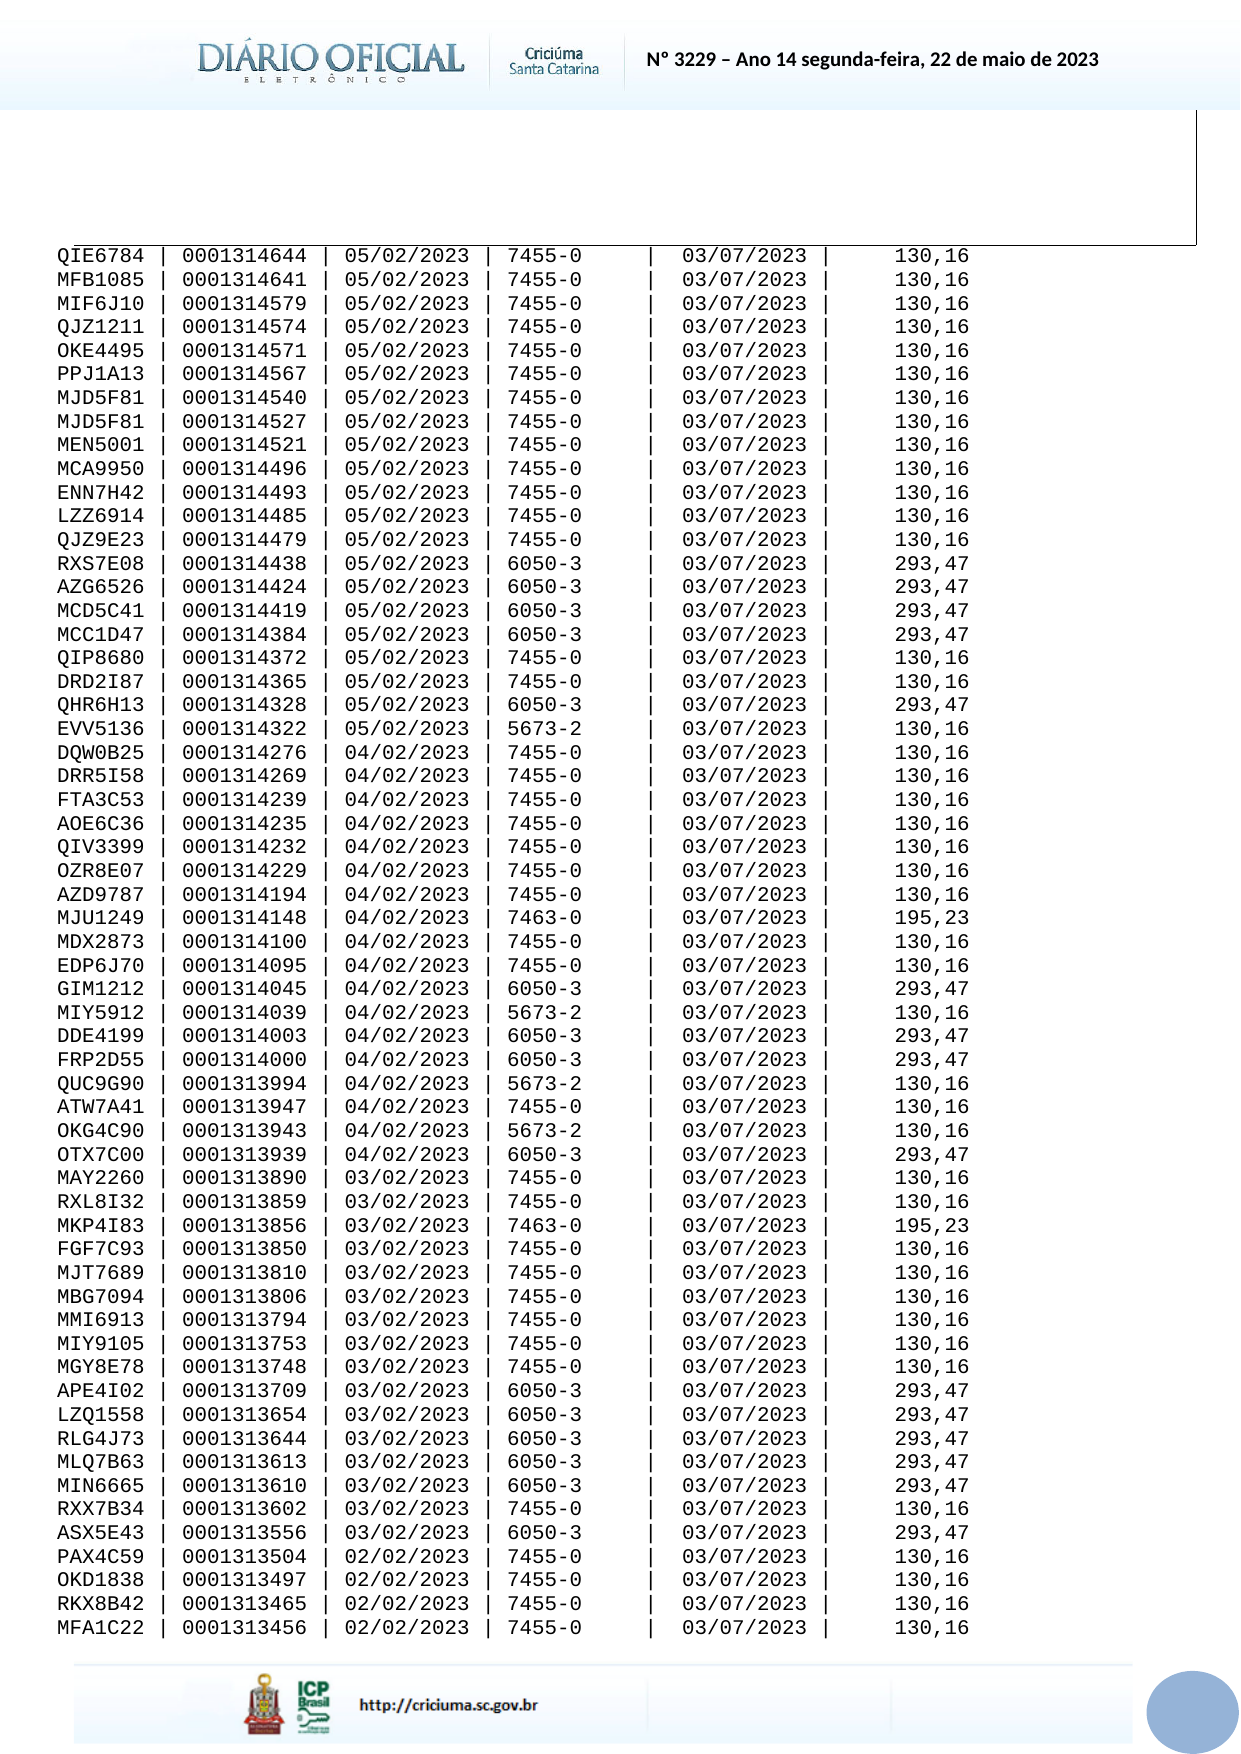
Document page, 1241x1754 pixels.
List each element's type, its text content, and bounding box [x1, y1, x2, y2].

text OKD1838 | 0001313497 | 02/02/2023 | 7455-0 | 03/07/2023 | 130,16 [44, 1569, 1196, 1593]
text QHR6H13 | 0001314328 | 05/02/2023 | 6050-3 | 03/07/2023 | 293,47 [44, 694, 1196, 718]
text RXL8I32 | 0001313859 | 03/02/2023 | 7455-0 | 03/07/2023 | 130,16 [44, 1191, 1196, 1215]
text MJT7689 | 0001313810 | 03/02/2023 | 7455-0 | 03/07/2023 | 130,16 [44, 1262, 1196, 1286]
text MGY8E78 | 0001313748 | 03/02/2023 | 7455-0 | 03/07/2023 | 130,16 [44, 1357, 1196, 1380]
text MKP4I83 | 0001313856 | 03/02/2023 | 7463-0 | 03/07/2023 | 195,23 [44, 1215, 1196, 1238]
text LZZ6914 | 0001314485 | 05/02/2023 | 7455-0 | 03/07/2023 | 130,16 [44, 505, 1196, 529]
text EVV5136 | 0001314322 | 05/02/2023 | 5673-2 | 03/07/2023 | 130,16 [44, 718, 1196, 742]
text DQW0B25 | 0001314276 | 04/02/2023 | 7455-0 | 03/07/2023 | 130,16 [44, 742, 1196, 765]
text QIE6784 | 0001314644 | 05/02/2023 | 7455-0 | 03/07/2023 | 130,16 [44, 245, 1196, 269]
text ENN7H42 | 0001314493 | 05/02/2023 | 7455-0 | 03/07/2023 | 130,16 [44, 482, 1196, 505]
text QJZ1211 | 0001314574 | 05/02/2023 | 7455-0 | 03/07/2023 | 130,16 [44, 316, 1196, 340]
text AZD9787 | 0001314194 | 04/02/2023 | 7455-0 | 03/07/2023 | 130,16 [44, 884, 1196, 907]
text FGF7C93 | 0001313850 | 03/02/2023 | 7455-0 | 03/07/2023 | 130,16 [44, 1238, 1196, 1262]
text QUC9G90 | 0001313994 | 04/02/2023 | 5673-2 | 03/07/2023 | 130,16 [44, 1073, 1196, 1096]
text OKE4495 | 0001314571 | 05/02/2023 | 7455-0 | 03/07/2023 | 130,16 [44, 340, 1196, 363]
text RXS7E08 | 0001314438 | 05/02/2023 | 6050-3 | 03/07/2023 | 293,47 [44, 553, 1196, 576]
text RXX7B34 | 0001313602 | 03/02/2023 | 7455-0 | 03/07/2023 | 130,16 [44, 1498, 1196, 1522]
text EDP6J70 | 0001314095 | 04/02/2023 | 7455-0 | 03/07/2023 | 130,16 [44, 954, 1196, 978]
text ATW7A41 | 0001313947 | 04/02/2023 | 7455-0 | 03/07/2023 | 130,16 [44, 1096, 1196, 1120]
text MDX2873 | 0001314100 | 04/02/2023 | 7455-0 | 03/07/2023 | 130,16 [44, 931, 1196, 954]
text LZQ1558 | 0001313654 | 03/02/2023 | 6050-3 | 03/07/2023 | 293,47 [44, 1404, 1196, 1427]
text FTA3C53 | 0001314239 | 04/02/2023 | 7455-0 | 03/07/2023 | 130,16 [44, 789, 1196, 813]
text MEN5001 | 0001314521 | 05/02/2023 | 7455-0 | 03/07/2023 | 130,16 [44, 434, 1196, 458]
text MMI6913 | 0001313794 | 03/02/2023 | 7455-0 | 03/07/2023 | 130,16 [44, 1309, 1196, 1333]
text QJZ9E23 | 0001314479 | 05/02/2023 | 7455-0 | 03/07/2023 | 130,16 [44, 529, 1196, 553]
text GIM1212 | 0001314045 | 04/02/2023 | 6050-3 | 03/07/2023 | 293,47 [44, 978, 1196, 1002]
text MJU1249 | 0001314148 | 04/02/2023 | 7463-0 | 03/07/2023 | 195,23 [44, 907, 1196, 931]
text MLQ7B63 | 0001313613 | 03/02/2023 | 6050-3 | 03/07/2023 | 293,47 [44, 1451, 1196, 1475]
text QIV3399 | 0001314232 | 04/02/2023 | 7455-0 | 03/07/2023 | 130,16 [44, 836, 1196, 860]
text AOE6C36 | 0001314235 | 04/02/2023 | 7455-0 | 03/07/2023 | 130,16 [44, 813, 1196, 836]
text MIN6665 | 0001313610 | 03/02/2023 | 6050-3 | 03/07/2023 | 293,47 [44, 1475, 1196, 1498]
text AZG6526 | 0001314424 | 05/02/2023 | 6050-3 | 03/07/2023 | 293,47 [44, 576, 1196, 600]
text DRR5I58 | 0001314269 | 04/02/2023 | 7455-0 | 03/07/2023 | 130,16 [44, 765, 1196, 789]
text ASX5E43 | 0001313556 | 03/02/2023 | 6050-3 | 03/07/2023 | 293,47 [44, 1522, 1196, 1546]
text MCA9950 | 0001314496 | 05/02/2023 | 7455-0 | 03/07/2023 | 130,16 [44, 458, 1196, 482]
text QIP8680 | 0001314372 | 05/02/2023 | 7455-0 | 03/07/2023 | 130,16 [44, 647, 1196, 671]
text PPJ1A13 | 0001314567 | 05/02/2023 | 7455-0 | 03/07/2023 | 130,16 [44, 363, 1196, 387]
text MFB1085 | 0001314641 | 05/02/2023 | 7455-0 | 03/07/2023 | 130,16 [44, 269, 1196, 292]
text MJD5F81 | 0001314527 | 05/02/2023 | 7455-0 | 03/07/2023 | 130,16 [44, 411, 1196, 434]
text RKX8B42 | 0001313465 | 02/02/2023 | 7455-0 | 03/07/2023 | 130,16 [44, 1593, 1196, 1617]
text MCC1D47 | 0001314384 | 05/02/2023 | 6050-3 | 03/07/2023 | 293,47 [44, 623, 1196, 647]
text PAX4C59 | 0001313504 | 02/02/2023 | 7455-0 | 03/07/2023 | 130,16 [44, 1546, 1196, 1569]
text FRP2D55 | 0001314000 | 04/02/2023 | 6050-3 | 03/07/2023 | 293,47 [44, 1049, 1196, 1073]
text OZR8E07 | 0001314229 | 04/02/2023 | 7455-0 | 03/07/2023 | 130,16 [44, 860, 1196, 884]
text DDE4199 | 0001314003 | 04/02/2023 | 6050-3 | 03/07/2023 | 293,47 [44, 1026, 1196, 1049]
text MJD5F81 | 0001314540 | 05/02/2023 | 7455-0 | 03/07/2023 | 130,16 [44, 387, 1196, 411]
text MIF6J10 | 0001314579 | 05/02/2023 | 7455-0 | 03/07/2023 | 130,16 [44, 292, 1196, 316]
text RLG4J73 | 0001313644 | 03/02/2023 | 6050-3 | 03/07/2023 | 293,47 [44, 1427, 1196, 1451]
text DRD2I87 | 0001314365 | 05/02/2023 | 7455-0 | 03/07/2023 | 130,16 [44, 671, 1196, 694]
text MIY9105 | 0001313753 | 03/02/2023 | 7455-0 | 03/07/2023 | 130,16 [44, 1333, 1196, 1357]
text MFA1C22 | 0001313456 | 02/02/2023 | 7455-0 | 03/07/2023 | 130,16 [44, 1617, 1196, 1640]
text MAY2260 | 0001313890 | 03/02/2023 | 7455-0 | 03/07/2023 | 130,16 [44, 1167, 1196, 1191]
text MCD5C41 | 0001314419 | 05/02/2023 | 6050-3 | 03/07/2023 | 293,47 [44, 600, 1196, 623]
text OKG4C90 | 0001313943 | 04/02/2023 | 5673-2 | 03/07/2023 | 130,16 [44, 1120, 1196, 1144]
text OTX7C00 | 0001313939 | 04/02/2023 | 6050-3 | 03/07/2023 | 293,47 [44, 1144, 1196, 1167]
text APE4I02 | 0001313709 | 03/02/2023 | 6050-3 | 03/07/2023 | 293,47 [44, 1380, 1196, 1404]
text MBG7094 | 0001313806 | 03/02/2023 | 7455-0 | 03/07/2023 | 130,16 [44, 1286, 1196, 1309]
text MIY5912 | 0001314039 | 04/02/2023 | 5673-2 | 03/07/2023 | 130,16 [44, 1002, 1196, 1026]
